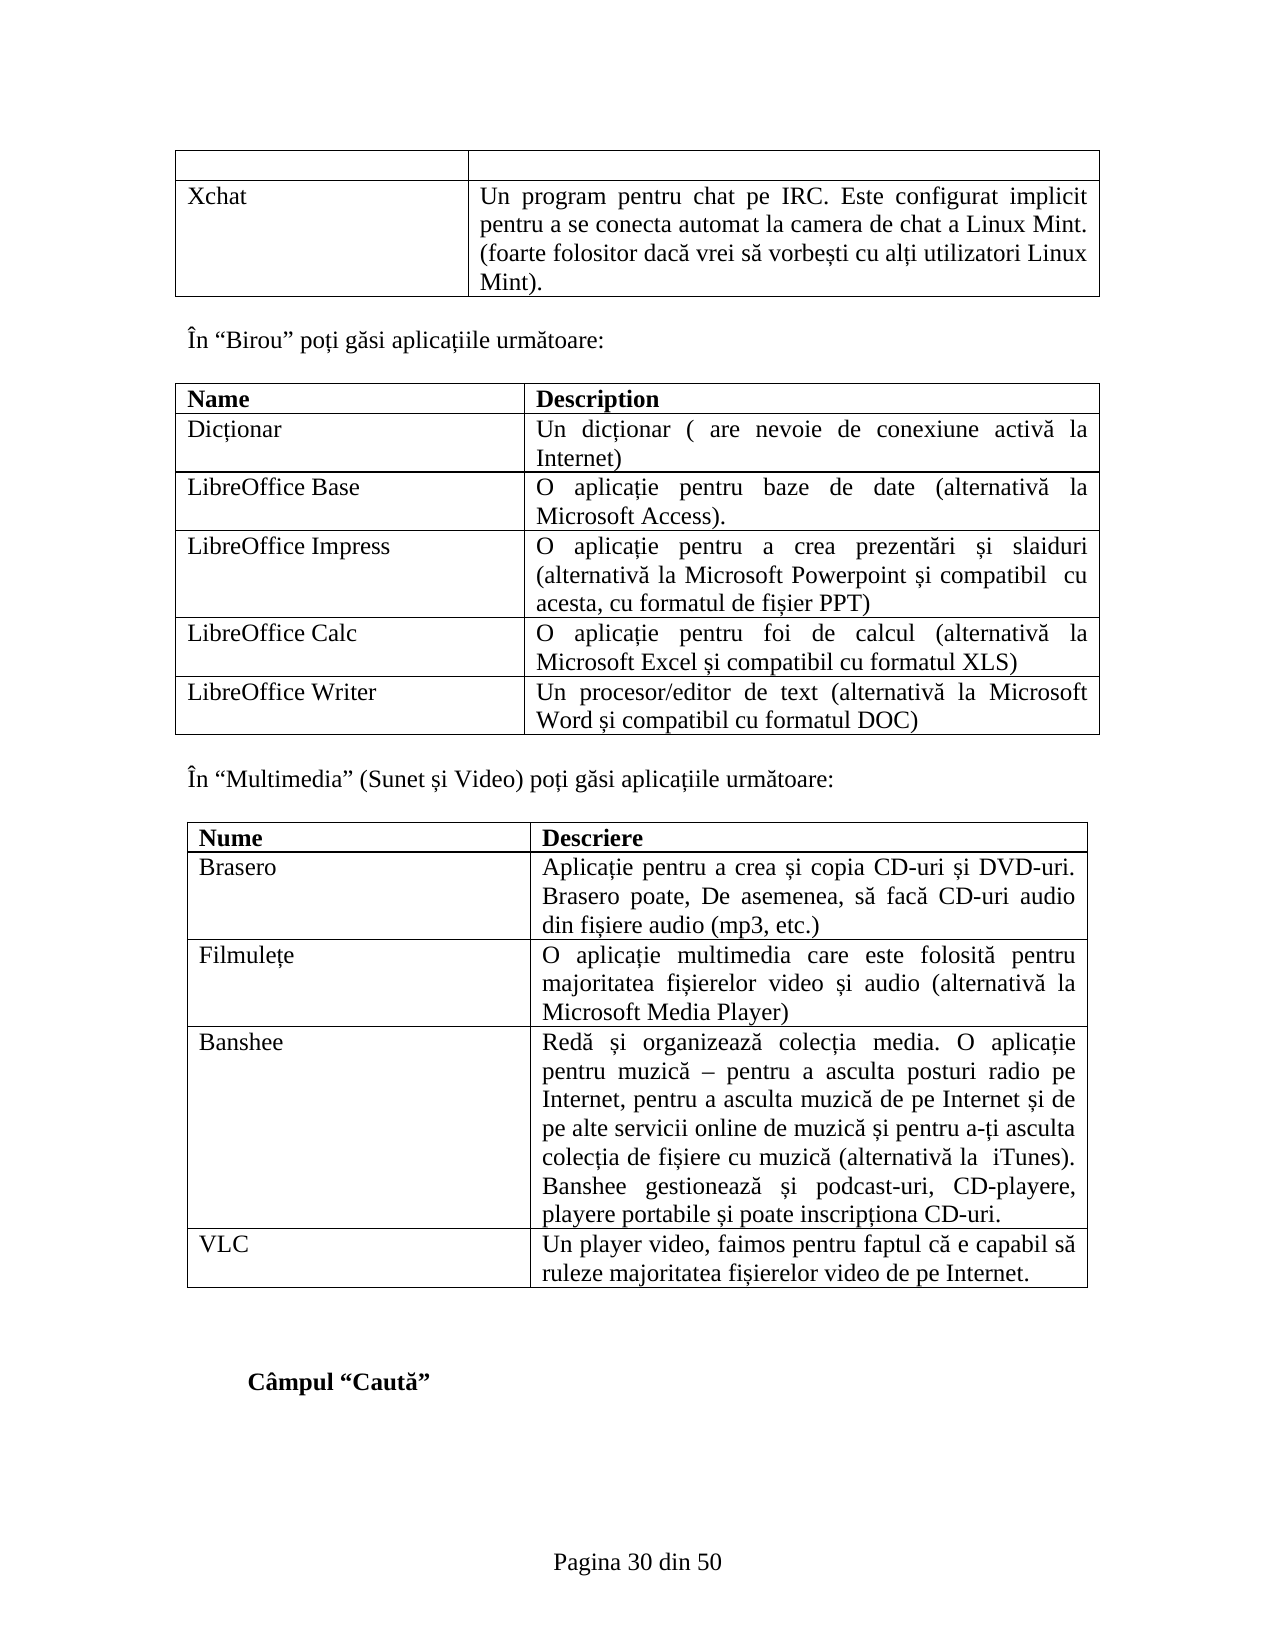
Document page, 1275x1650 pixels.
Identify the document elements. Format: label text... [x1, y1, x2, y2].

table_cell Filmulețe [188, 940, 530, 1026]
text În “Multimedia” (Sunet și Video) poți găsi aplicațiile următoare: [187, 764, 1087, 793]
table_cell O aplicație pentru a crea prezentări și slaiduri (alternativă la Microsoft Powerpoint și compatibil cu acesta, cu formatul de fișier PPT) [525, 531, 1099, 617]
table_cell Un program pentru chat pe IRC. Este configurat implicit pentru a se conecta automat la camera de chat a Linux Mint. (foarte folositor dacă vrei să vorbești cu alți utilizatori Linux Mint). [469, 181, 1099, 296]
table_cell [176, 151, 468, 180]
table_cell VLC [188, 1229, 530, 1287]
text În “Birou” poți găsi aplicațiile următoare: [187, 326, 1087, 354]
table_cell LibreOffice Impress [176, 531, 524, 617]
table_cell Un procesor/editor de text (alternativă la Microsoft Word și compatibil cu formatul DOC) [525, 677, 1099, 734]
table_cell Xchat [176, 181, 468, 296]
table_cell Brasero [188, 853, 530, 939]
table_cell LibreOffice Calc [176, 618, 524, 676]
table_header Description [525, 384, 1099, 413]
table_cell O aplicație pentru foi de calcul (alternativă la Microsoft Excel și compatibil cu formatul XLS) [525, 618, 1099, 676]
table_header Name [176, 384, 524, 413]
table_cell [469, 151, 1099, 180]
table_cell Redă și organizează colecția media. O aplicație pentru muzică – pentru a asculta posturi radio pe Internet, pentru a asculta muzică de pe Internet și de pe alte servicii online de muzică și pentru a-ți asculta colecția de fișiere cu muzică (alternativă la iTunes). Banshee gestionează și podcast-uri, CD-playere, playere portabile și poate inscripționa CD-uri. [531, 1027, 1087, 1228]
table_cell Banshee [188, 1027, 530, 1228]
table_cell Dicționar [176, 414, 524, 471]
table_header Nume [188, 823, 530, 851]
table_cell Un dicționar ( are nevoie de conexiune activă la Internet) [525, 414, 1099, 471]
table_cell LibreOffice Writer [176, 677, 524, 734]
table_cell LibreOffice Base [176, 473, 524, 530]
table_header Descriere [531, 823, 1087, 851]
table_cell O aplicație pentru baze de date (alternativă la Microsoft Access). [525, 473, 1099, 530]
table_cell Aplicație pentru a crea și copia CD-uri și DVD-uri. Brasero poate, De asemenea, să facă CD-uri audio din fișiere audio (mp3, etc.) [531, 853, 1087, 939]
table_cell Un player video, faimos pentru faptul că e capabil să ruleze majoritatea fișierelor video de pe Internet. [531, 1229, 1087, 1287]
table_cell O aplicație multimedia care este folosită pentru majoritatea fișierelor video și audio (alternativă la Microsoft Media Player) [531, 940, 1087, 1026]
